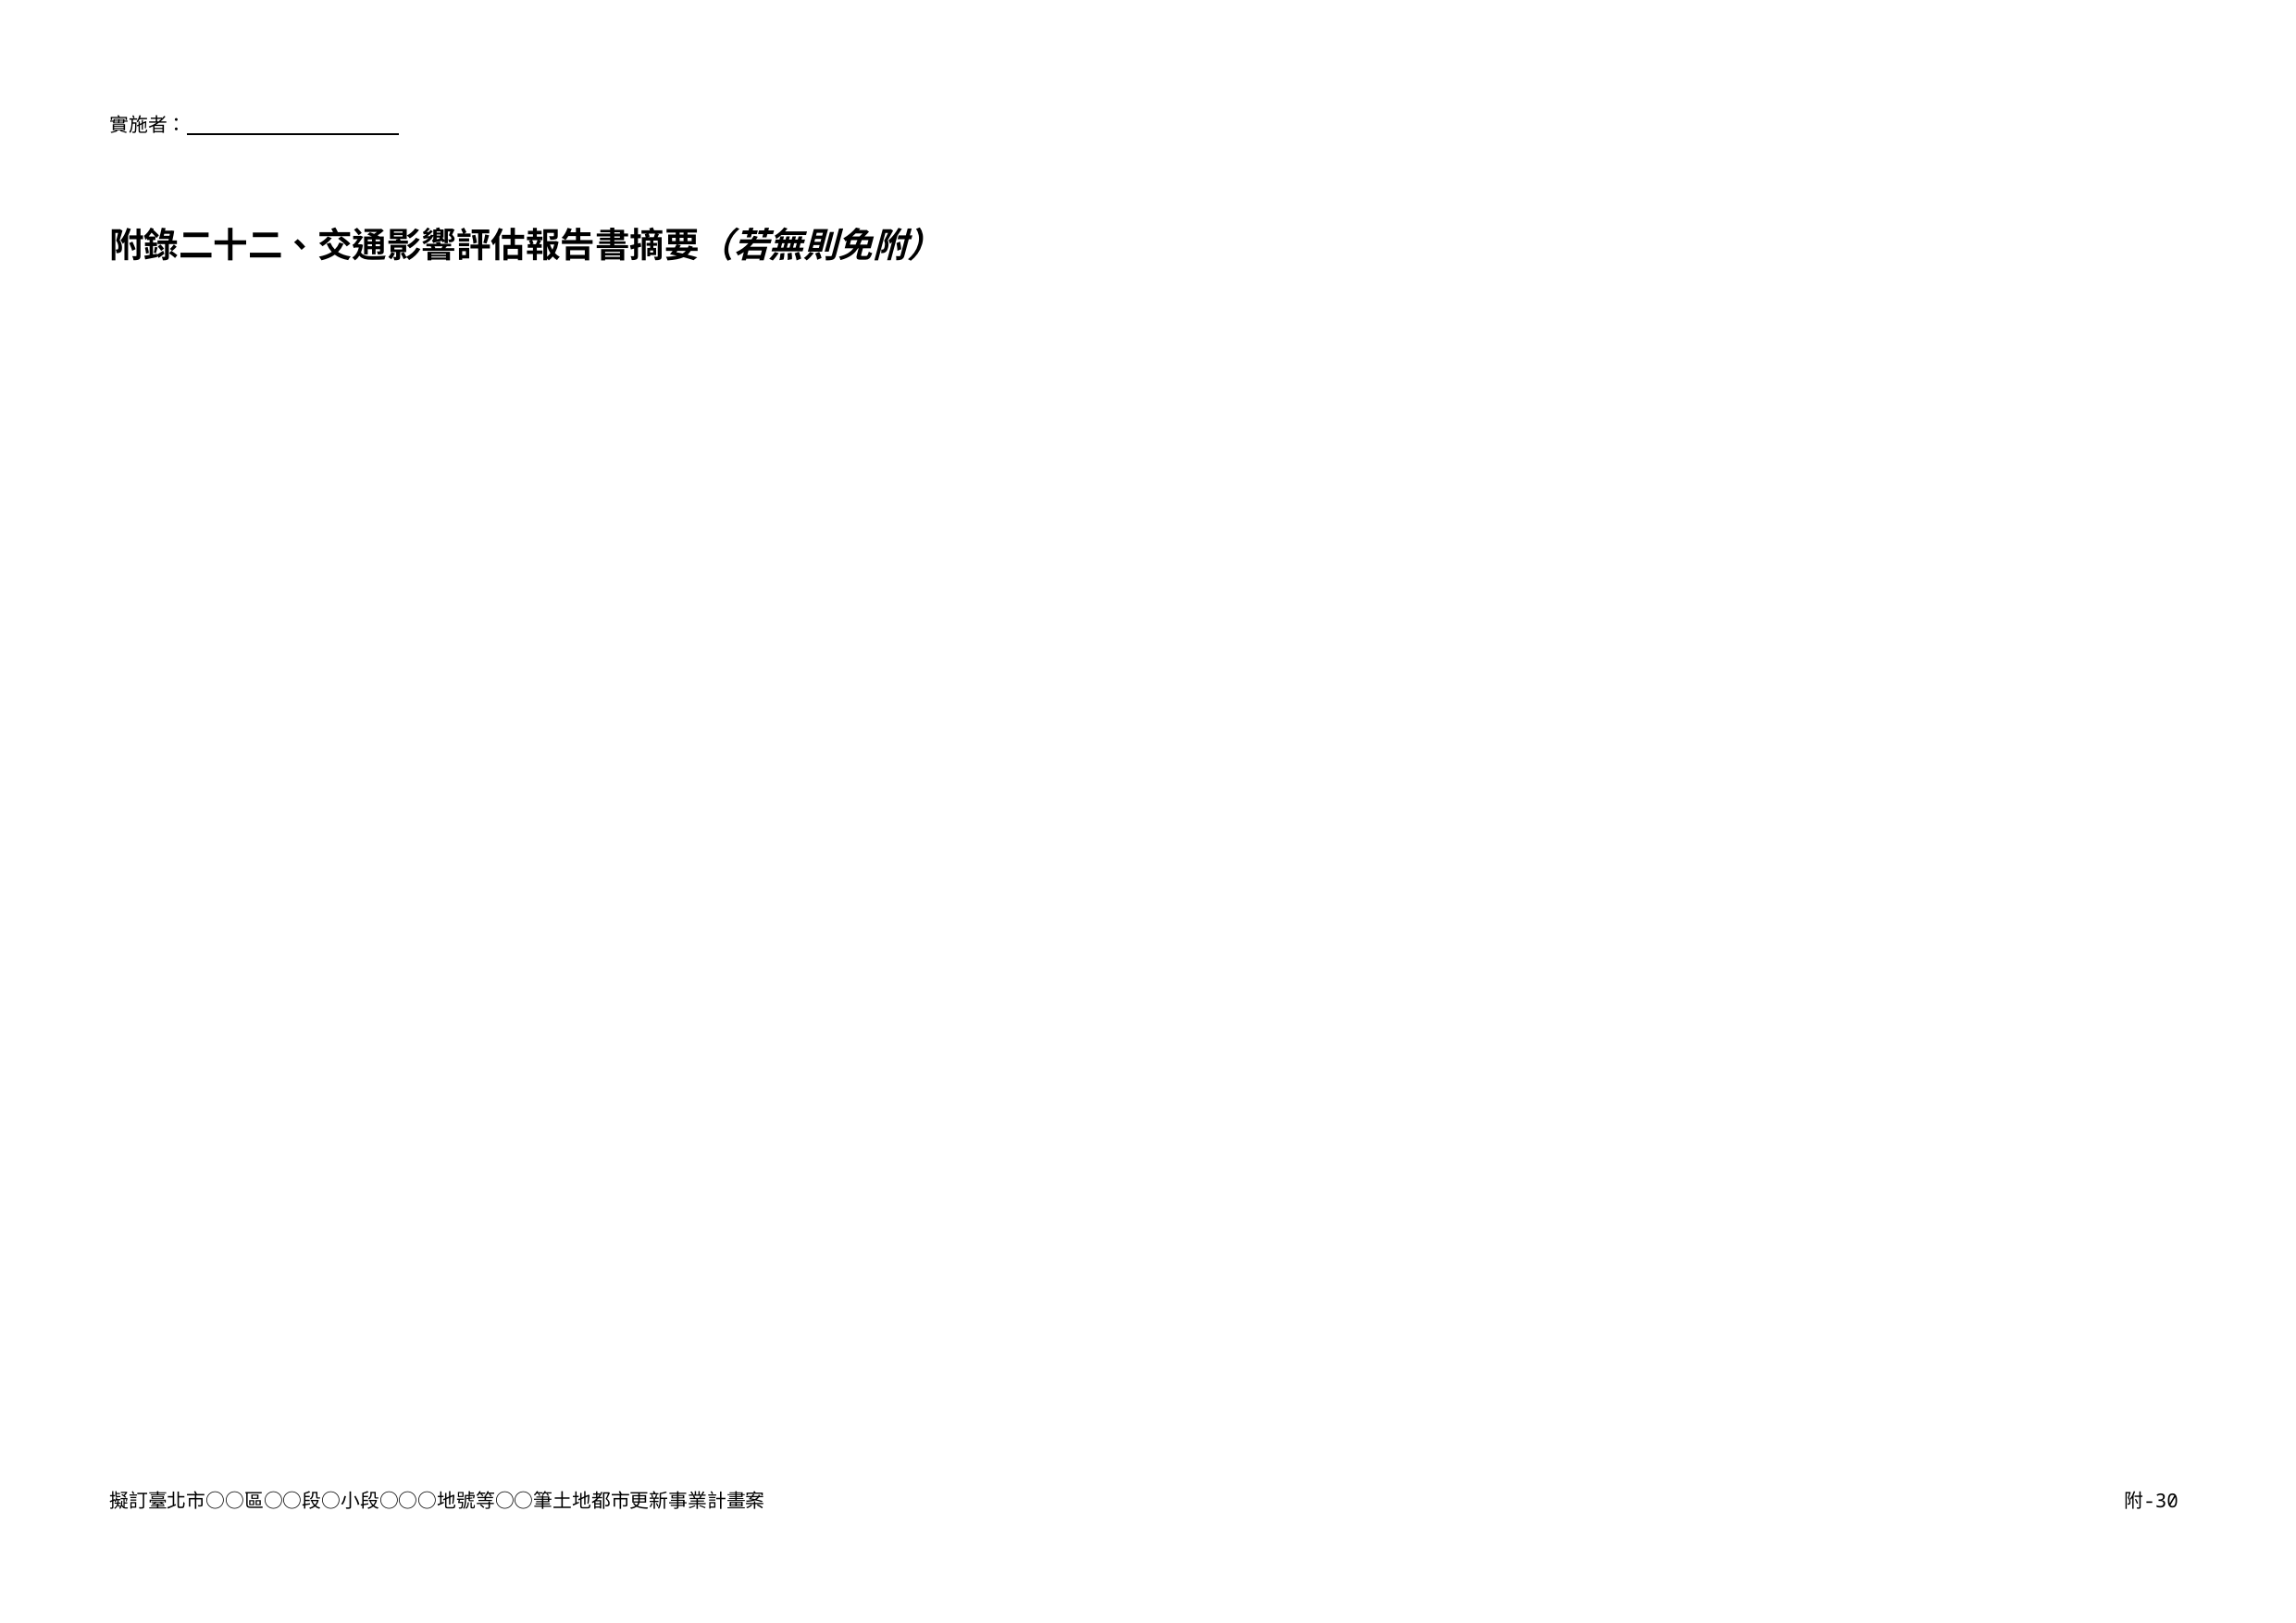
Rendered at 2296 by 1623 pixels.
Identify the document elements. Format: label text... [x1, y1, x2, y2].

subtitle 附錄二十二、交通影響評估報告書摘要（若無則免附） [109, 204, 2186, 262]
